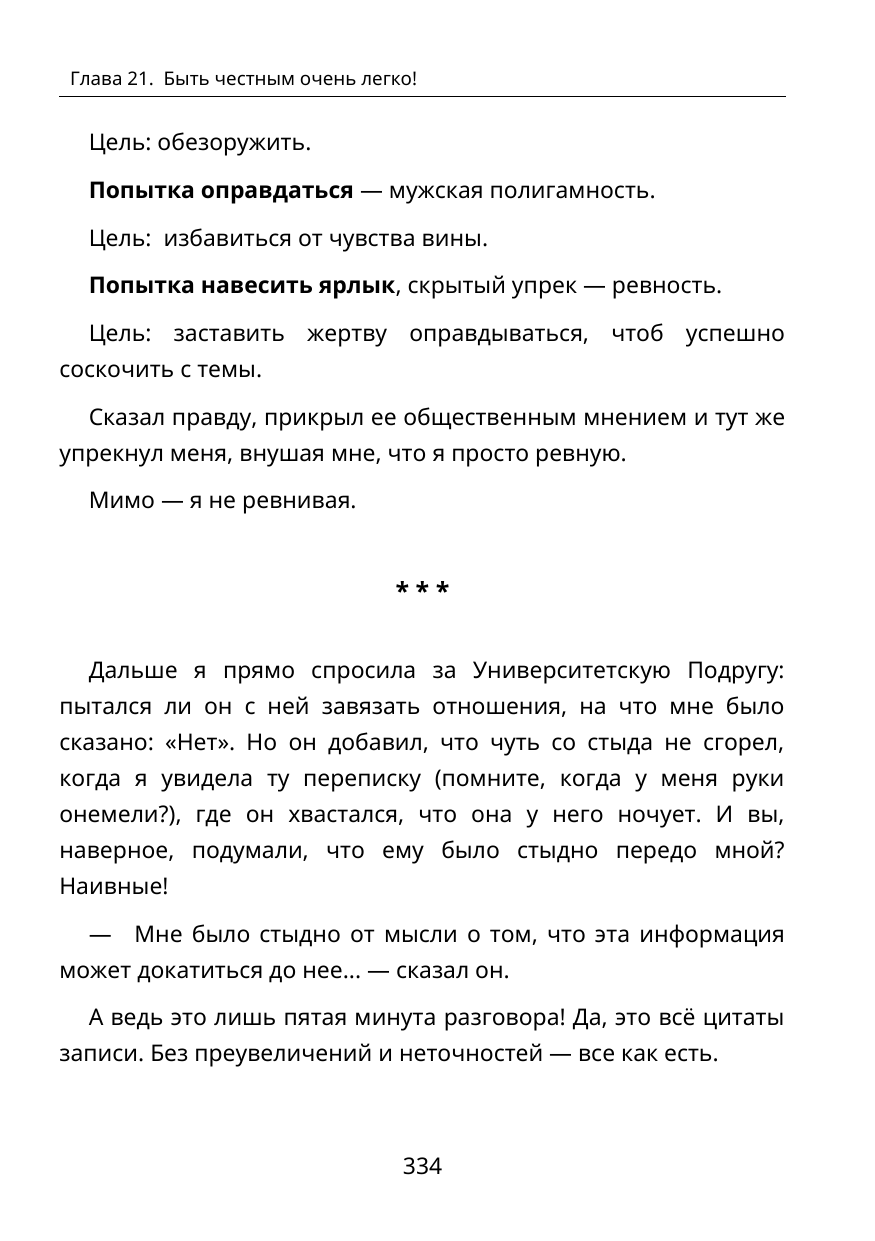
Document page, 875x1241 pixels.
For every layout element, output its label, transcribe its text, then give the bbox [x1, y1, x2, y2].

subtitle * * * [59, 573, 786, 608]
text Цель: заставить жертву оправдываться, чтоб успешно соскочить с темы. [59, 317, 786, 384]
text Цель: обезоружить. [59, 126, 786, 157]
text Дальше я прямо спросила за Университетскую Подругу: пытался ли он с ней завязать отношения, на что мне было сказано: «Нет». Но он добавил, что чуть со стыда не сгорел, когда я увидела ту переписку (помните, когда у меня руки онемели?), где он хвастался, что она у него ночует. И вы, наверное, подумали, что ему было стыдно передо мной? Наивные! [59, 654, 786, 901]
text Попытка навесить ярлык, скрытый упрек — ревность. [59, 269, 786, 300]
text А ведь это лишь пятая минута разговора! Да, это всё цитаты записи. Без преувеличений и неточностей — все как есть. [59, 1001, 786, 1068]
text Мимо — я не ревнивая. [59, 484, 786, 515]
text Цель: избавиться от чувства вины. [59, 221, 786, 253]
list Мне было стыдно от мысли о том, что эта информация может докатиться до нее... — сказал он. [59, 918, 786, 985]
text Попытка оправдаться — мужская полигамность. [59, 174, 786, 205]
text Сказал правду, прикрыл ее общественным мнением и тут же упрекнул меня, внушая мне, что я просто ревную. [59, 401, 786, 468]
